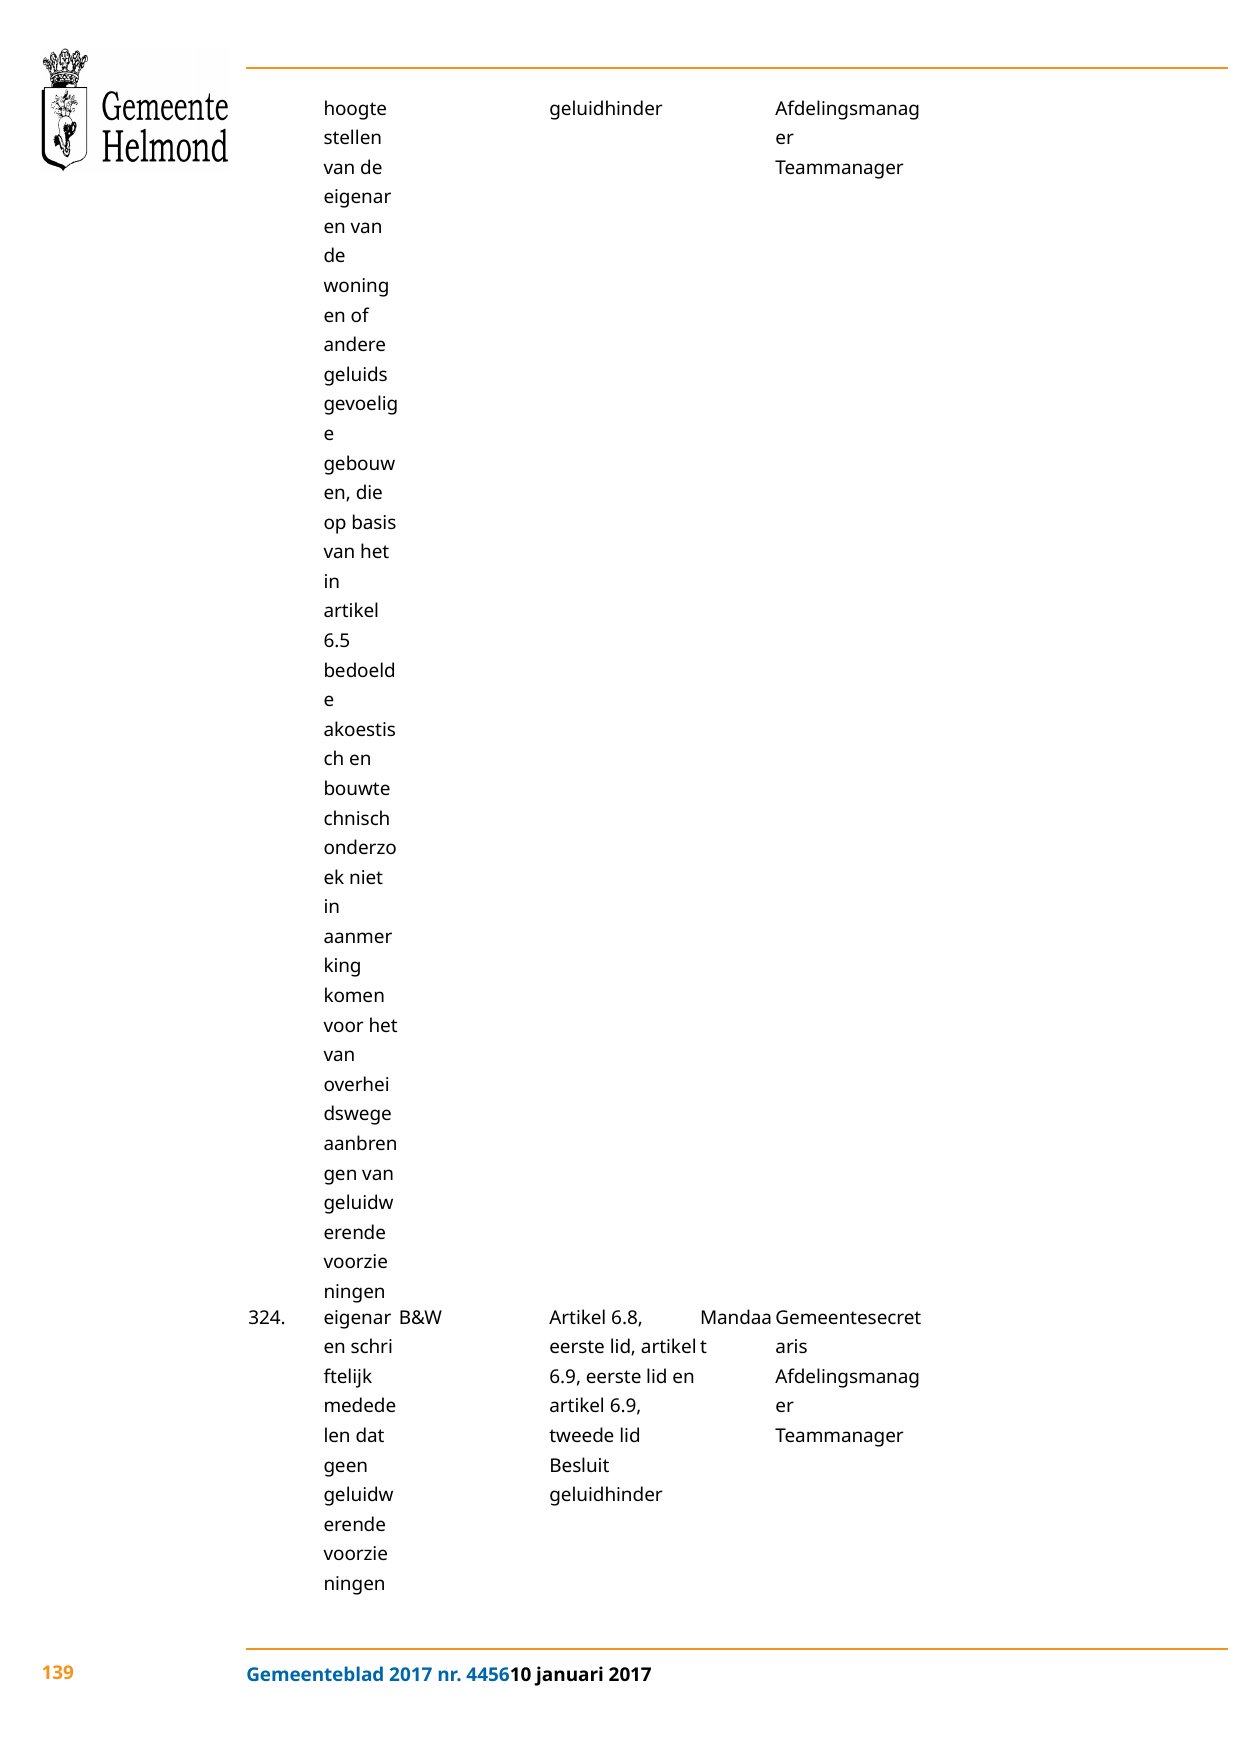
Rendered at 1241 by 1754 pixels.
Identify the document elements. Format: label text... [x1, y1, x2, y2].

table_cell 324. [248, 1304, 323, 1596]
table_cell [926, 95, 1076, 1304]
picture [41, 47, 231, 172]
table_cell [399, 95, 549, 1304]
table_cell [1076, 1304, 1152, 1596]
table_cell Afdelingsmanager Teammanager [775, 95, 926, 1304]
table_cell [926, 1304, 1076, 1596]
table_cell [700, 95, 775, 1304]
table_cell Artikel 6.8, eerste lid, artikel 6.9, eerste lid en artikel 6.9, tweede lid Besluit geluidhinder [549, 1304, 700, 1596]
table_cell [248, 95, 323, 1304]
table_cell B&W [399, 1304, 549, 1596]
table_cell geluidhinder [549, 95, 700, 1304]
table_cell Mandaat [700, 1304, 775, 1596]
table_cell [1076, 95, 1152, 1304]
table_cell hoogte stellen van de eigenaren van de woningen of andere geluidsgevoelige gebouwen, die op basis van het in artikel 6.5 bedoelde akoestisch en bouwtechnisch onderzoek niet in aanmerking komen voor het van overheidswege aanbrengen van geluidwerende voorzieningen [323, 95, 398, 1304]
table_cell Gemeentesecretaris Afdelingsmanager Teammanager [775, 1304, 926, 1596]
table_cell eigenaren schriftelijk mededelen dat geen geluidwerende voorzieningen [323, 1304, 398, 1596]
